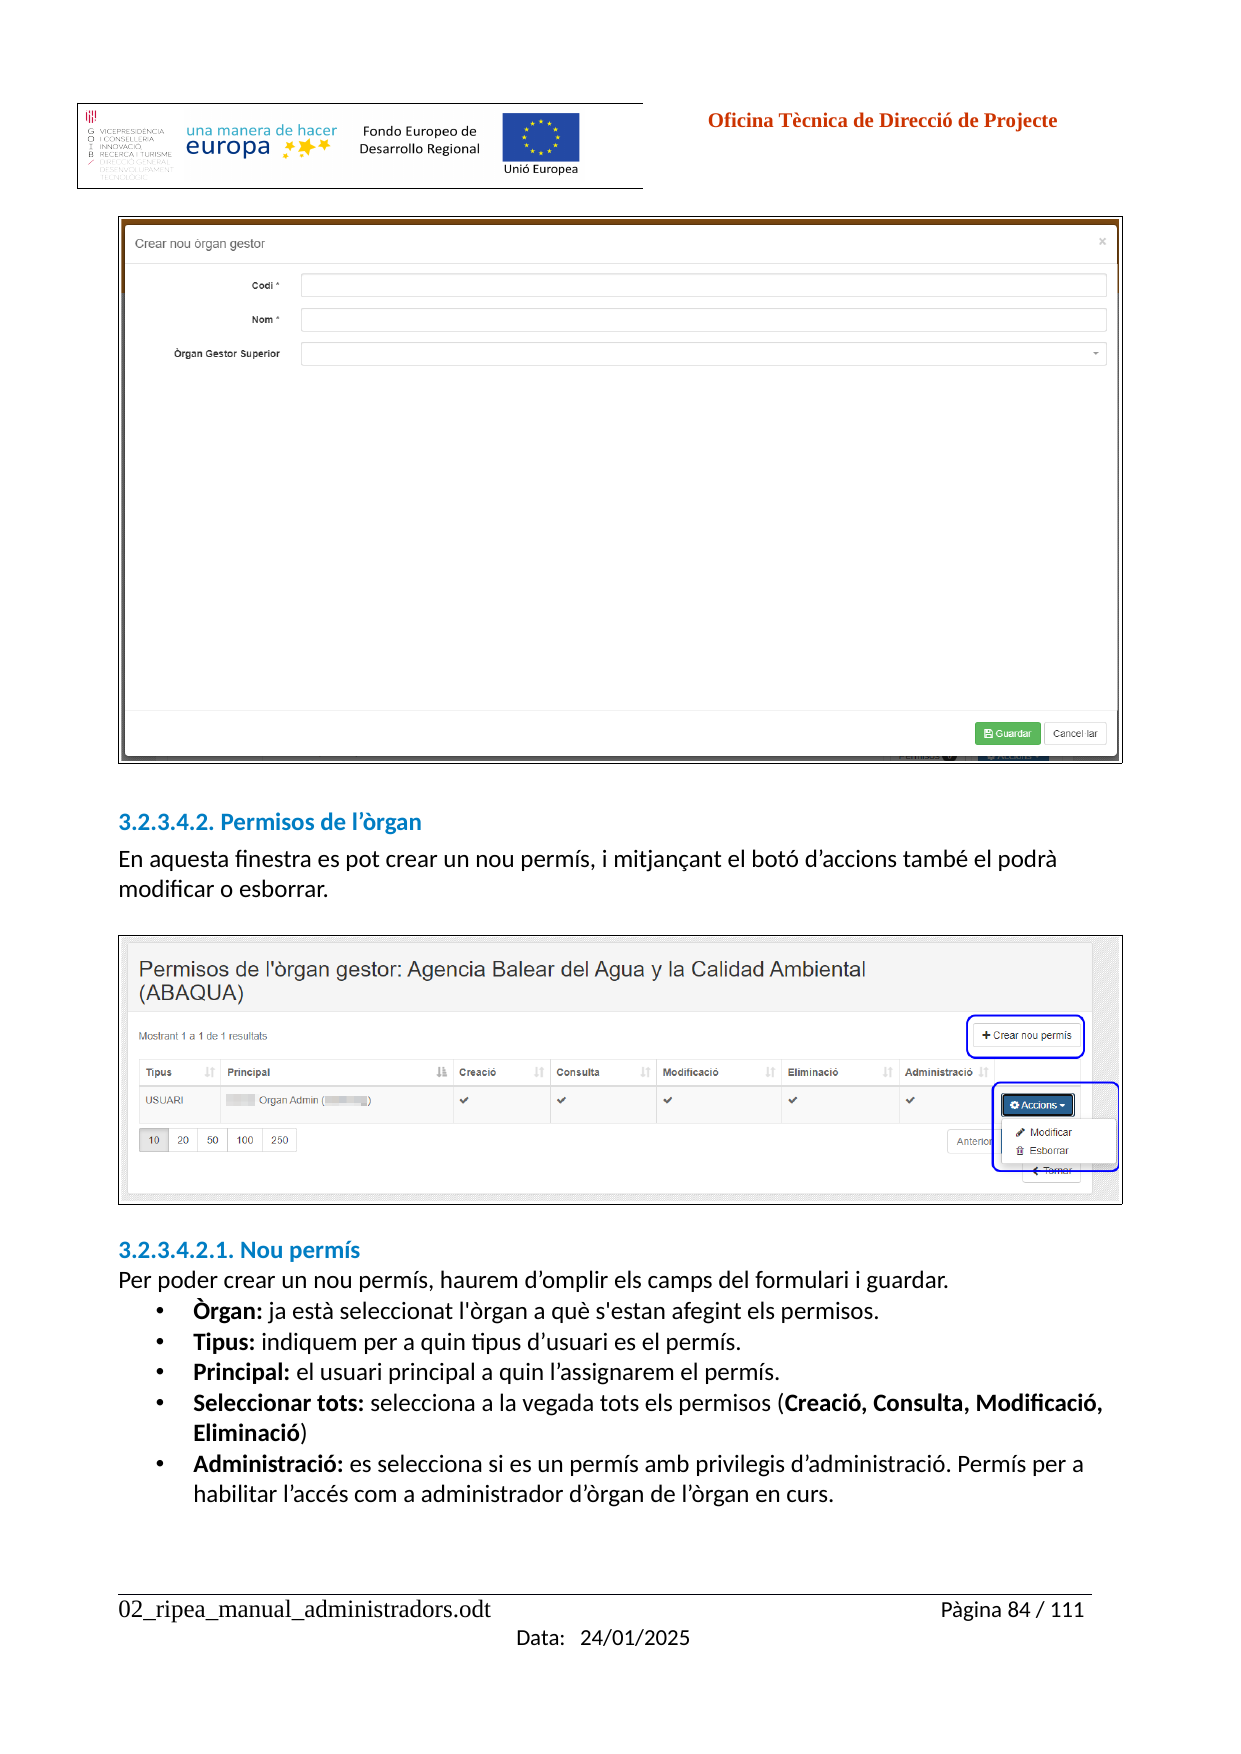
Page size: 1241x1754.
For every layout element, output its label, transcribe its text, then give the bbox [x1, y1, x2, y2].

list Principal: el usuari principal a quin l’assignarem el permís. [156, 1356, 1122, 1387]
list Administració: es selecciona si es un permís amb privilegis d’administració. Permís per a habilitar l’accés com a administrador d’òrgan de l’òrgan en curs. [156, 1448, 1122, 1509]
picture [184, 108, 585, 182]
list Òrgan: ja està seleccionat l'òrgan a què s'estan afegint els permisos. [156, 1295, 1122, 1326]
text Per poder crear un nou permís, haurem d’omplir els camps del formulari i guardar. [118, 1265, 1122, 1295]
list Seleccionar tots: selecciona a la vegada tots els permisos (Creació, Consulta, Modificació, Eliminació) [156, 1387, 1122, 1448]
list Tipus: indiquem per a quin tipus d’usuari es el permís. [156, 1326, 1122, 1356]
picture [121, 219, 1119, 761]
picture [82, 108, 178, 182]
text En aquesta finestra es pot crear un nou permís, i mitjançant el botó d’accions també el podrà modificar o esborrar. [118, 843, 1122, 904]
subtitle 3.2.3.4.2. Permisos de l’òrgan [118, 806, 1122, 837]
subtitle 3.2.3.4.2.1. Nou permís [118, 1234, 1122, 1265]
picture [121, 937, 1119, 1201]
